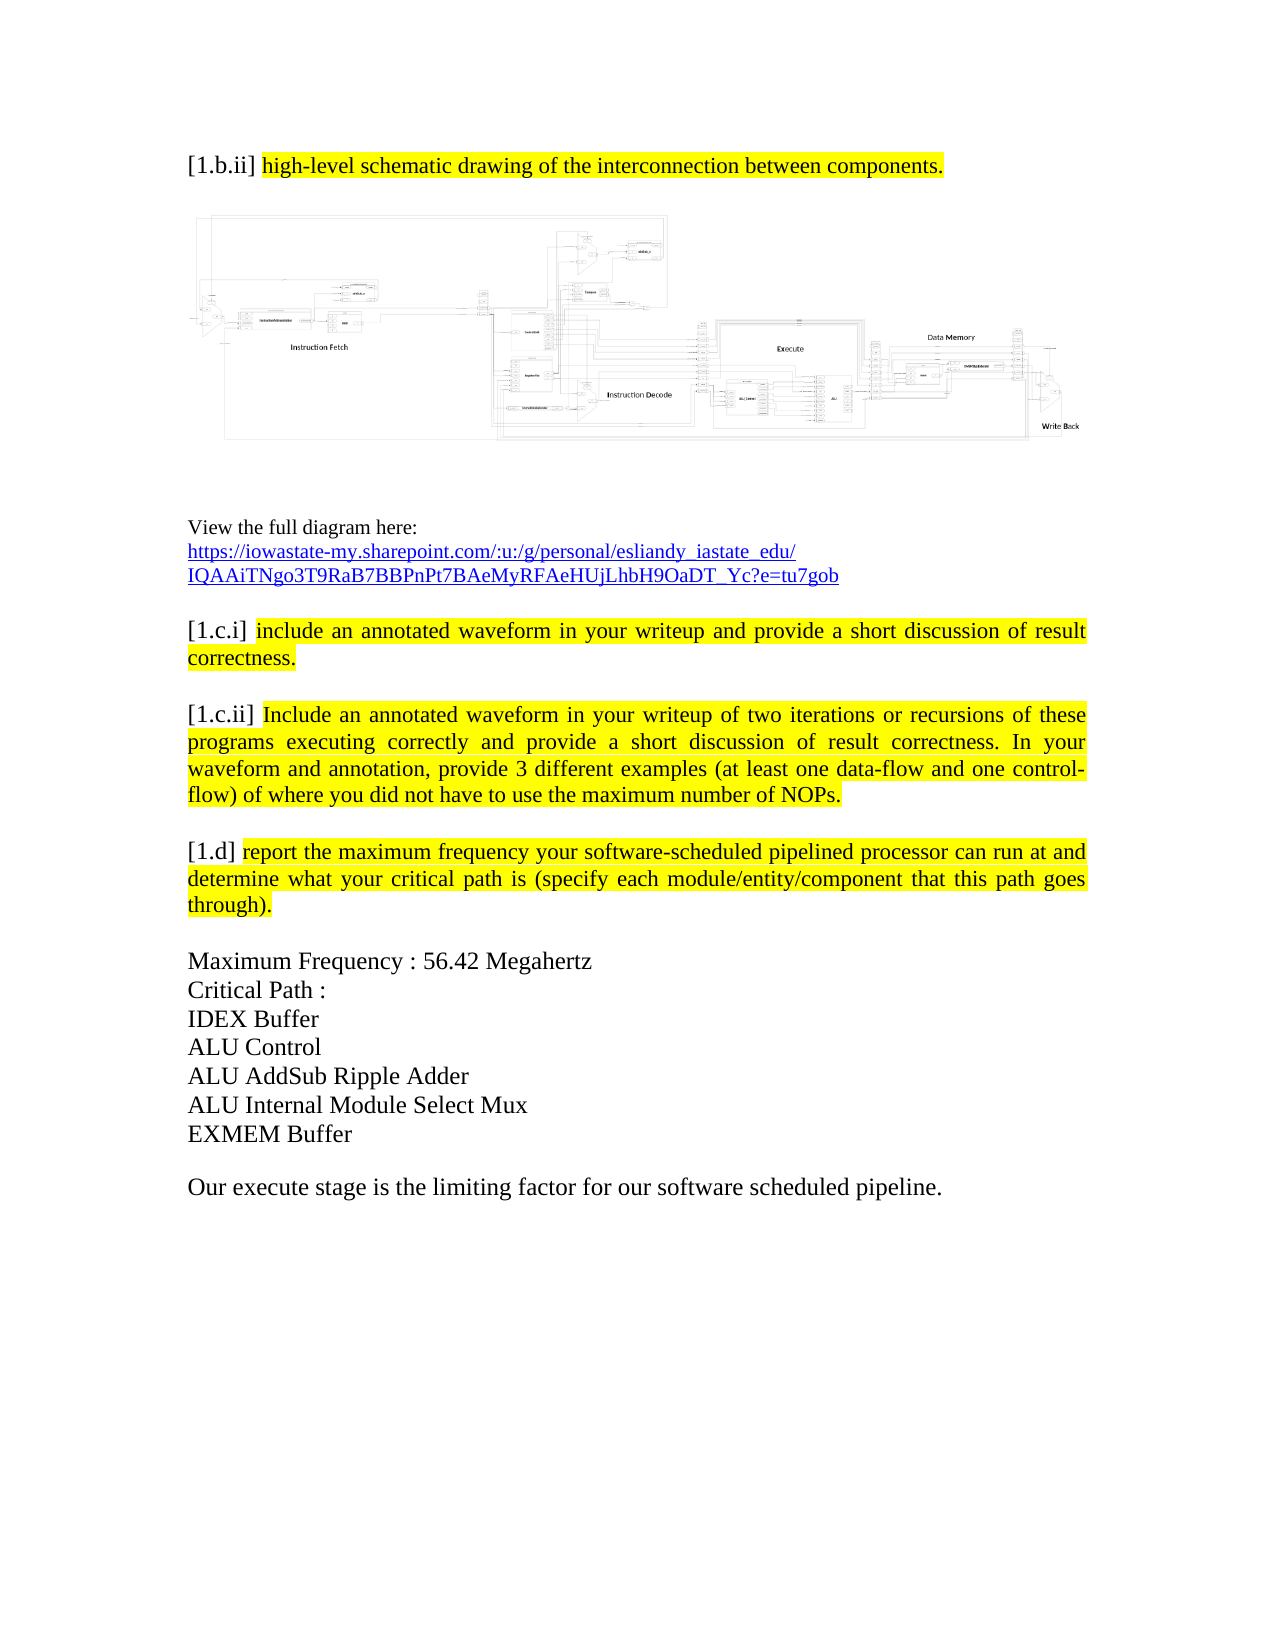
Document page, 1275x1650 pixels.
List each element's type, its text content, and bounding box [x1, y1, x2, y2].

text ALU Internal Module Select Mux [187, 1090, 1087, 1119]
text IDEX Buffer [187, 1004, 1087, 1032]
text View the full diagram here: [187, 515, 1087, 539]
text ALU Control [187, 1032, 1087, 1061]
text EXMEM Buffer [187, 1119, 1087, 1147]
picture [187, 202, 1088, 467]
text [1.c.ii] Include an annotated waveform in your writeup of two iterations or recursions of these programs executing correctly and provide a short discussion of result correctness. In your waveform and annotation, provide 3 different examples (at least one data-flow and one control-flow) of where you did not have to use the maximum number of NOPs. [187, 699, 1087, 807]
text [1.c.i] include an annotated waveform in your writeup and provide a short discussion of result correctness. [187, 616, 1087, 671]
text [1.d] report the maximum frequency your software-scheduled pipelined processor can run at and determine what your critical path is (specify each module/entity/component that this path goes through). [187, 836, 1087, 917]
text ALU AddSub Ripple Adder [187, 1061, 1087, 1090]
text Maximum Frequency : 56.42 Megahertz [187, 946, 1087, 975]
text Our execute stage is the limiting factor for our software scheduled pipeline. [187, 1172, 1087, 1200]
text [1.b.ii] high-level schematic drawing of the interconnection between components. [187, 150, 1087, 179]
text https://iowastate-my.sharepoint.com/:u:/g/personal/esliandy_iastate_edu/IQAAiTNgo3T9RaB7BBPnPt7BAeMyRFAeHUjLhbH9OaDT_Yc?e=tu7gob [187, 539, 1087, 587]
text Critical Path : [187, 975, 1087, 1004]
